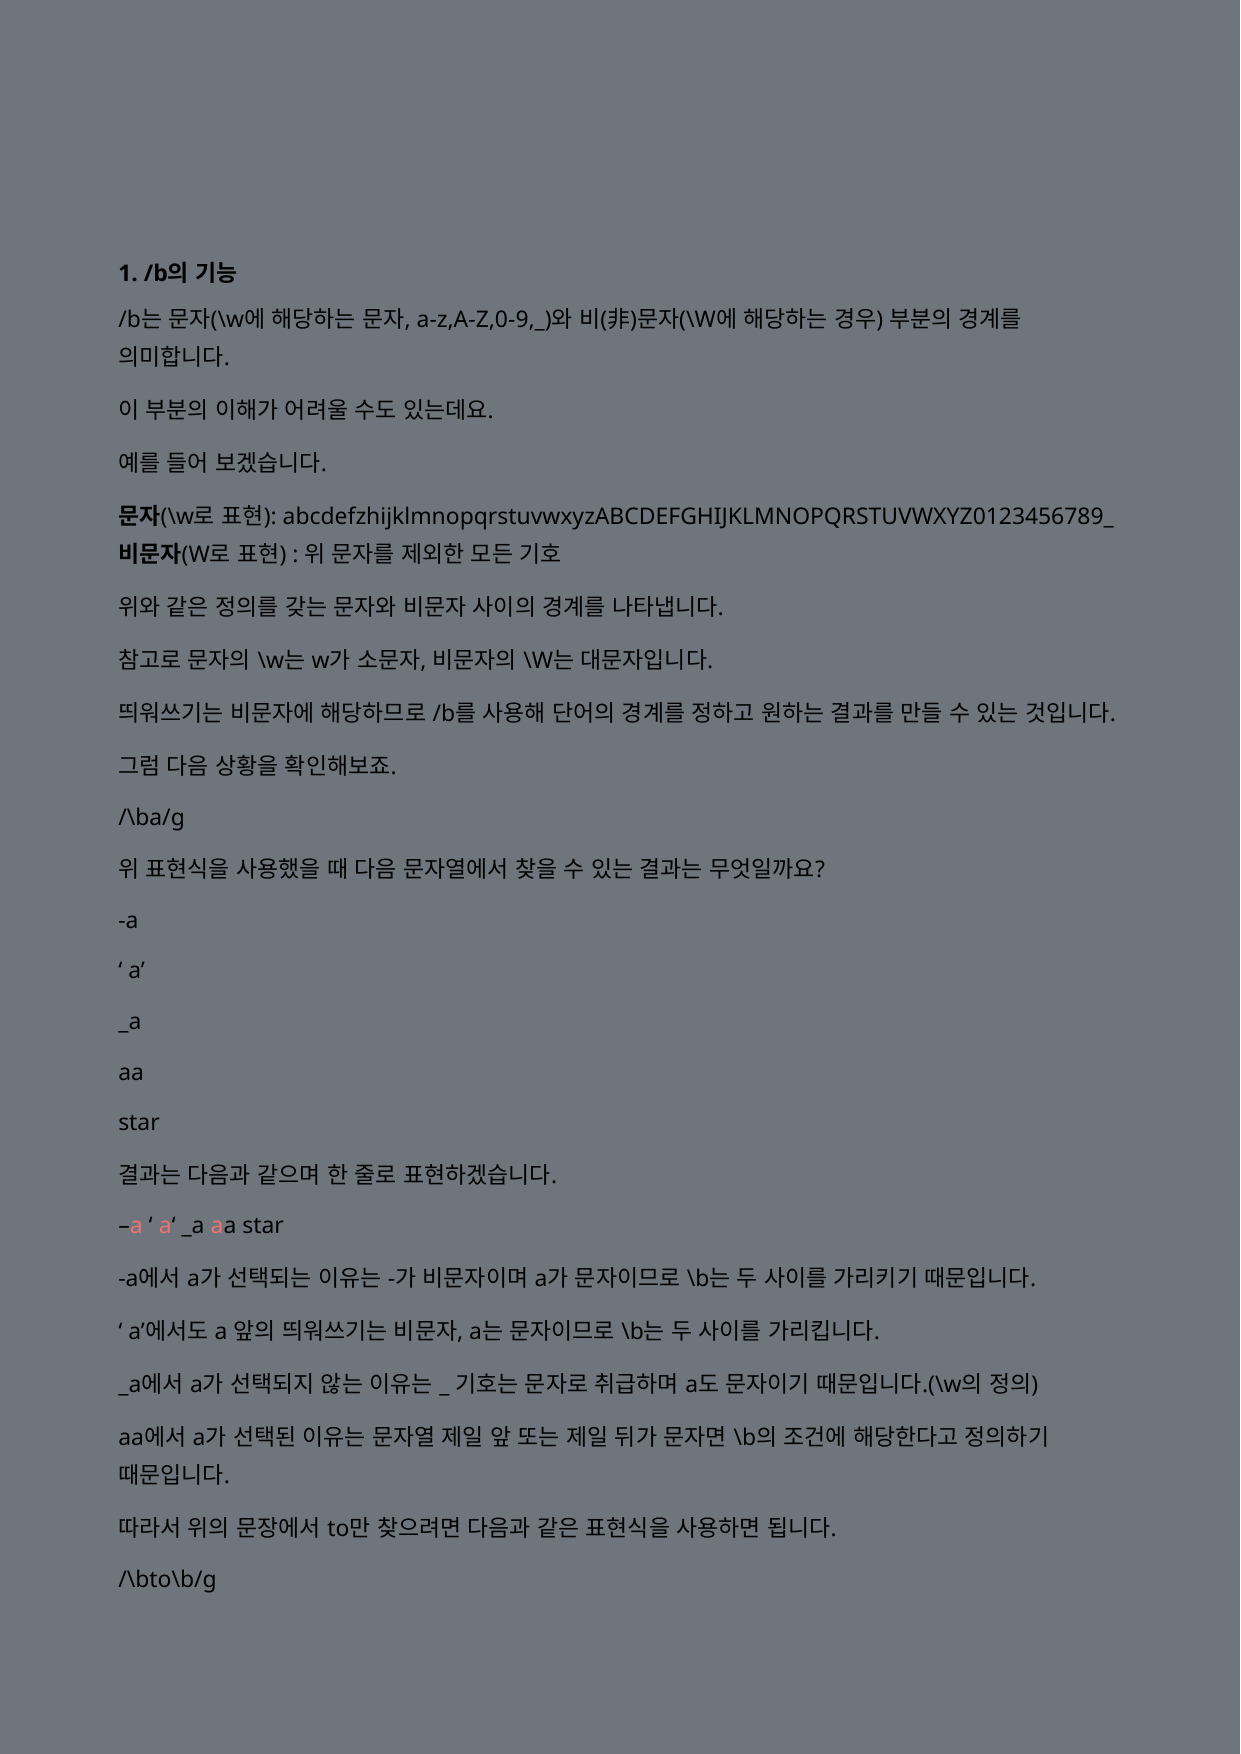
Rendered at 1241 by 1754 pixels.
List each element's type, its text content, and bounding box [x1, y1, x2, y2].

text 그럼 다음 상황을 확인해보죠. [118, 748, 1122, 781]
text star [118, 1106, 1122, 1137]
text /\bto\b/g [118, 1563, 1122, 1594]
subtitle 1. /b의 기능 [118, 255, 1122, 288]
text -a [118, 904, 1122, 935]
text 이 부분의 이해가 어려울 수도 있는데요. [118, 392, 1122, 425]
text 참고로 문자의 \w는 w가 소문자, 비문자의 \W는 대문자입니다. [118, 642, 1122, 675]
text _a에서 a가 선택되지 않는 이유는 _ 기호는 문자로 취급하며 a도 문자이기 때문입니다.(\w의 정의) [118, 1366, 1122, 1399]
text aa [118, 1056, 1122, 1087]
text 위와 같은 정의를 갖는 문자와 비문자 사이의 경계를 나타냅니다. [118, 589, 1122, 622]
text 예를 들어 보겠습니다. [118, 445, 1122, 478]
text aa에서 a가 선택된 이유는 문자열 제일 앞 또는 제일 뒤가 문자면 \b의 조건에 해당한다고 정의하기 때문입니다. [118, 1419, 1122, 1490]
text 따라서 위의 문장에서 to만 찾으려면 다음과 같은 표현식을 사용하면 됩니다. [118, 1510, 1122, 1543]
text –a ‘ a‘ _a aa star [118, 1209, 1122, 1241]
text /\ba/g [118, 801, 1122, 832]
text ‘ a’에서도 a 앞의 띄워쓰기는 비문자, a는 문자이므로 \b는 두 사이를 가리킵니다. [118, 1313, 1122, 1346]
text 위 표현식을 사용했을 때 다음 문자열에서 찾을 수 있는 결과는 무엇일까요? [118, 851, 1122, 884]
text /b는 문자(\w에 해당하는 문자, a-z,A-Z,0-9,_)와 비(非)문자(\W에 해당하는 경우) 부분의 경계를 의미합니다. [118, 301, 1122, 372]
text 문자(\w로 표현): abcdefzhijklmnopqrstuvwxyzABCDEFGHIJKLMNOPQRSTUVWXYZ0123456789_ 비문자(W로 표현) : 위 문자를 제외한 모든 기호 [118, 498, 1122, 569]
text 결과는 다음과 같으며 한 줄로 표현하겠습니다. [118, 1157, 1122, 1190]
text -a에서 a가 선택되는 이유는 -가 비문자이며 a가 문자이므로 \b는 두 사이를 가리키기 때문입니다. [118, 1260, 1122, 1293]
text ‘ a’ [118, 954, 1122, 986]
text 띄워쓰기는 비문자에 해당하므로 /b를 사용해 단어의 경계를 정하고 원하는 결과를 만들 수 있는 것입니다. [118, 695, 1122, 728]
text _a [118, 1005, 1122, 1036]
